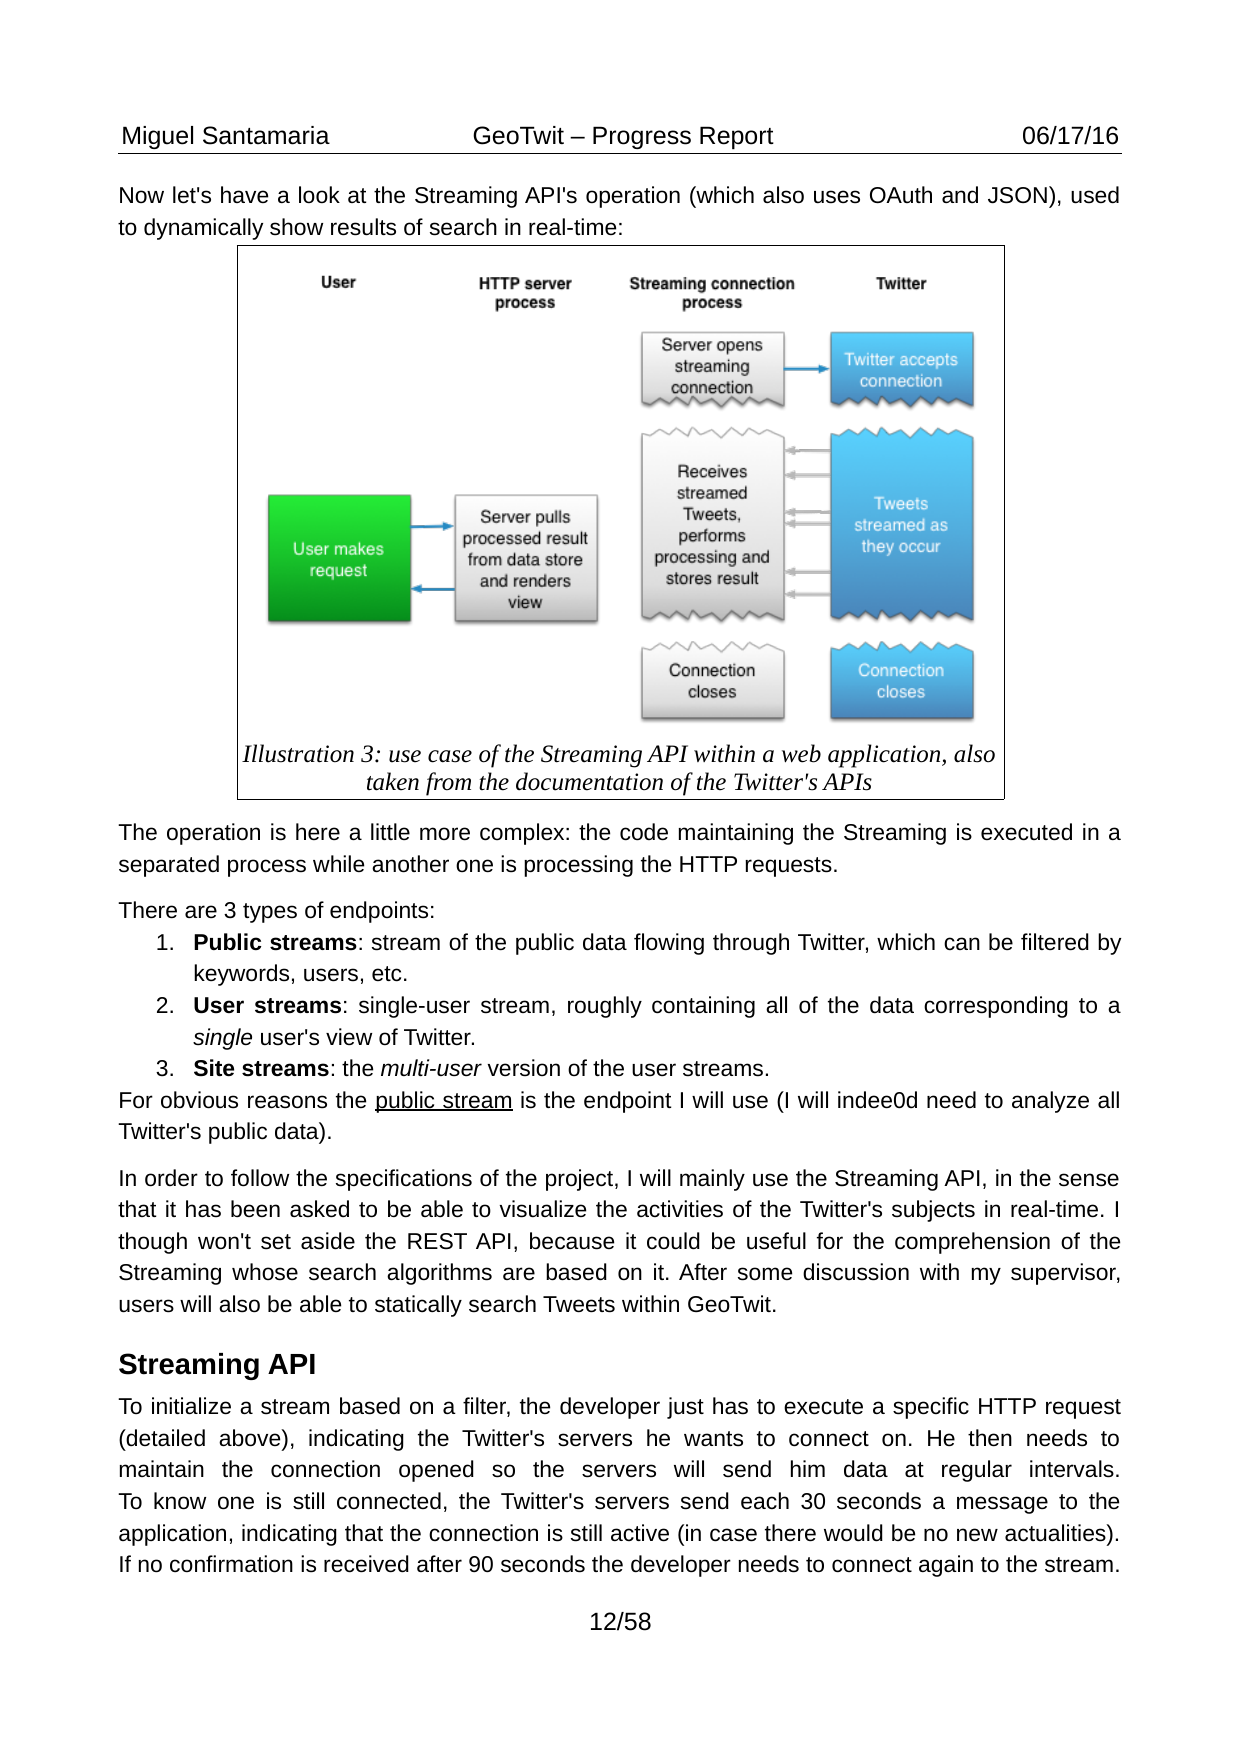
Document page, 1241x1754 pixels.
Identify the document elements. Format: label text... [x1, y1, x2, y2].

list Public streams: stream of the public data flowing through Twitter, which can be filtered by keywords, users, etc. [156, 929, 1122, 987]
text The operation is here a little more complex: the code maintaining the Streaming is executed in a separated process while another one is processing the HTTP requests. [118, 245, 1122, 877]
list Site streams: the multi-user version of the user streams. [156, 1055, 1122, 1081]
text Now let's have a look at the Streaming API's operation (which also uses OAuth and JSON), used to dynamically show results of search in real-time: [118, 182, 1122, 240]
text In order to follow the specifications of the project, I will mainly use the Streaming API, in the sense that it has been asked to be able to visualize the activities of the Twitter's subjects in real-time. I though won't set aside the REST API, because it could be useful for the comprehension of the Streaming whose search algorithms are based on it. After some discussion with my supervisor, users will also be able to statically search Tweets within GeoTwit. [118, 1164, 1122, 1317]
text For obvious reasons the public stream is the endpoint I will use (I will indee0d need to analyze all Twitter's public data). [118, 1087, 1122, 1144]
list User streams: single-user stream, roughly containing all of the data corresponding to a single user's view of Twitter. [156, 992, 1122, 1050]
picture [250, 261, 990, 739]
subtitle Streaming API [118, 1347, 1122, 1381]
text There are 3 types of endpoints: [118, 897, 1122, 923]
text To initialize a stream based on a filter, the developer just has to execute a specific HTTP request (detailed above), indicating the Twitter's servers he wants to connect on. He then needs to maintain the connection opened so the servers will send him data at regular intervals. To know one is still connected, the Twitter's servers send each 30 seconds a message to the application, indicating that the connection is still active (in case there would be no new actualities). If no confirmation is received after 90 seconds the developer needs to connect again to the stream. [118, 1393, 1122, 1577]
text Illustration 3: use case of the Streaming API within a web application, also taken from the documentation of the Twitter's APIs [239, 739, 1001, 796]
